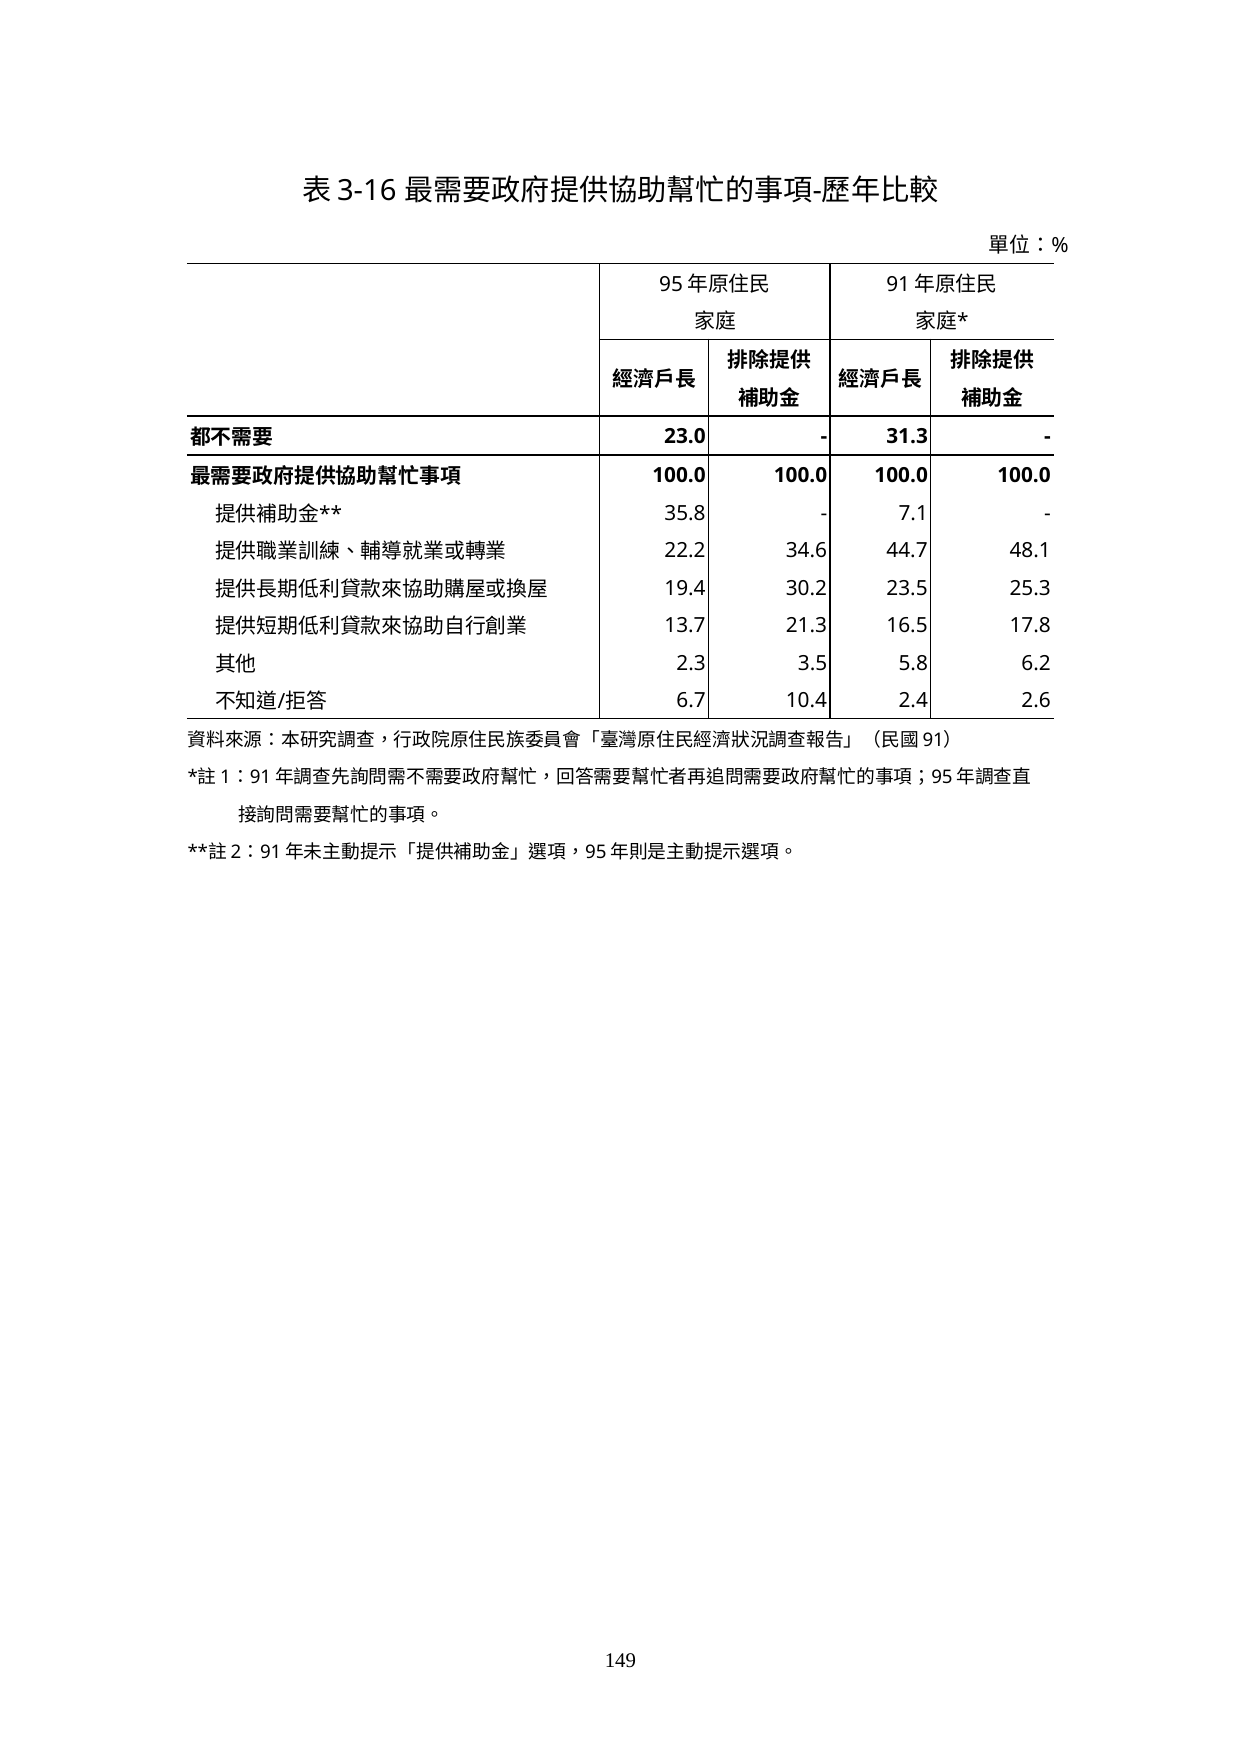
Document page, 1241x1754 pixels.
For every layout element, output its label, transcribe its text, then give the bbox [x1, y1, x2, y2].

table_cell 21.3 [709, 606, 829, 643]
table_cell 2.3 [600, 643, 708, 681]
text 單位：% [187, 225, 1068, 262]
table_cell 2.6 [931, 681, 1053, 718]
table_cell 最需要政府提供協助幫忙事項 [187, 456, 599, 493]
table_cell 25.3 [931, 568, 1053, 606]
table_cell 7.1 [831, 493, 930, 531]
table_cell 34.6 [709, 531, 829, 568]
table_cell 排除提供 補助金 [709, 340, 829, 415]
table_cell 提供短期低利貸款來協助自行創業 [187, 606, 599, 643]
table_cell 48.1 [931, 531, 1053, 568]
table_cell 經濟戶長 [831, 340, 930, 415]
table_cell 10.4 [709, 681, 829, 718]
table_header 91年原住民 家庭* [831, 264, 1053, 338]
table_cell 5.8 [831, 643, 930, 681]
table_cell 提供長期低利貸款來協助購屋或換屋 [187, 568, 599, 606]
table_cell 100.0 [831, 456, 930, 493]
table_cell 6.7 [600, 681, 708, 718]
table_cell 44.7 [831, 531, 930, 568]
table_cell 31.3 [831, 417, 930, 454]
table_cell - [931, 493, 1053, 531]
table_cell 6.2 [931, 643, 1053, 681]
table_cell 35.8 [600, 493, 708, 531]
text 表3-16 最需要政府提供協助幫忙的事項-歷年比較 [187, 150, 1053, 225]
text **註2：91年未主動提示「提供補助金」選項，95年則是主動提示選項。 [187, 832, 1050, 869]
table_cell 16.5 [831, 606, 930, 643]
table_cell 13.7 [600, 606, 708, 643]
table_cell 100.0 [709, 456, 829, 493]
table_cell 其他 [187, 643, 599, 681]
text 資料來源：本研究調查，行政院原住民族委員會「臺灣原住民經濟狀況調查報告」（民國91） [187, 719, 1050, 757]
table_cell 3.5 [709, 643, 829, 681]
table_cell - [931, 417, 1053, 454]
table_cell - [709, 493, 829, 531]
table_cell 22.2 [600, 531, 708, 568]
table_cell 2.4 [831, 681, 930, 718]
table_cell 提供補助金** [187, 493, 599, 531]
table_cell 100.0 [931, 456, 1053, 493]
table_cell 23.5 [831, 568, 930, 606]
table_cell 19.4 [600, 568, 708, 606]
table_cell 排除提供 補助金 [931, 340, 1053, 415]
table_cell 都不需要 [187, 417, 599, 454]
table_cell 不知道/拒答 [187, 681, 599, 718]
table_header [187, 264, 599, 415]
table_cell 提供職業訓練、輔導就業或轉業 [187, 531, 599, 568]
table_cell - [709, 417, 829, 454]
table_cell 23.0 [600, 417, 708, 454]
table_cell 30.2 [709, 568, 829, 606]
table_header 95年原住民 家庭 [600, 264, 829, 338]
table_cell 經濟戶長 [600, 340, 708, 415]
table_cell 17.8 [931, 606, 1053, 643]
text *註1：91年調查先詢問需不需要政府幫忙，回答需要幫忙者再追問需要政府幫忙的事項；95年調查直接詢問需要幫忙的事項。 [187, 757, 1050, 832]
table_cell 100.0 [600, 456, 708, 493]
